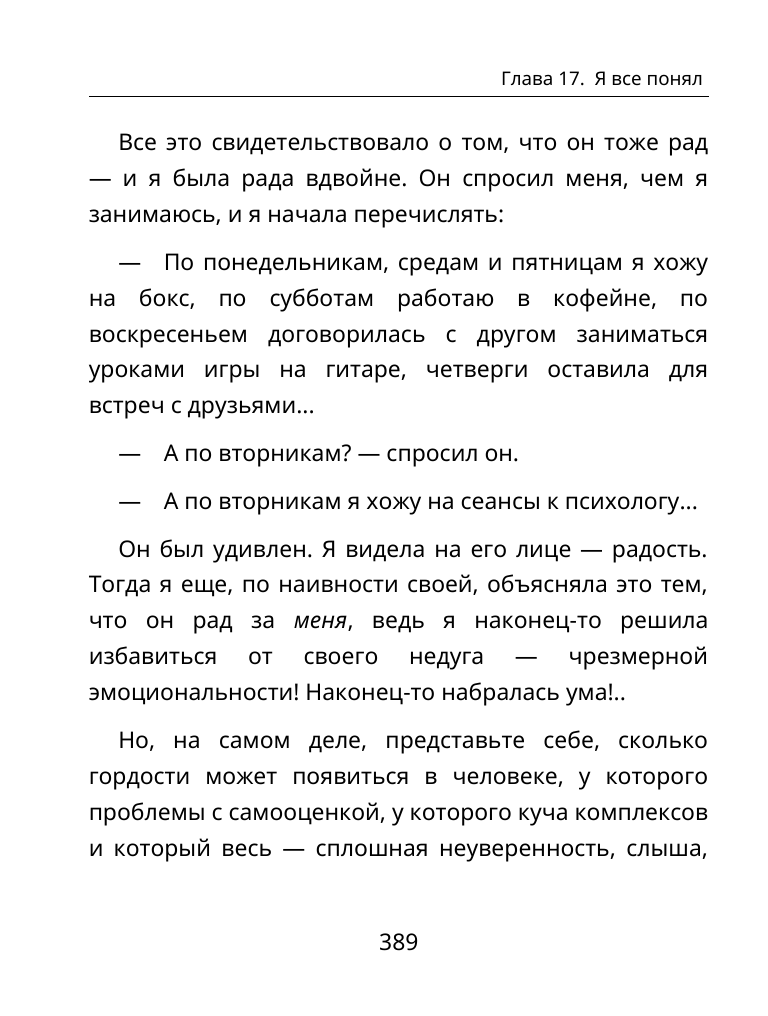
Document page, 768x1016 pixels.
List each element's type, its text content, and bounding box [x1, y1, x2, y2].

list А по вторникам? — спросил он. [88, 437, 709, 468]
text Но, на самом деле, представьте себе, сколько гордости может появиться в человеке, у которого проблемы с самооценкой, у которого куча комплексов и который весь — сплошная неуверенность, слыша, [88, 724, 709, 863]
text Все это свидетельствовало о том, что он тоже рад — и я была рада вдвойне. Он спросил меня, чем я занимаюсь, и я начала перечислять: [88, 126, 709, 229]
list По понедельникам, средам и пятницам я хожу на бокс, по субботам работаю в кофейне, по воскресеньем договорилась с другом заниматься уроками игры на гитаре, четверги оставила для встреч с друзьями... [88, 246, 709, 421]
list А по вторникам я хожу на сеансы к психологу... [88, 485, 709, 516]
text Он был удивлен. Я видела на его лице — радость. Тогда я еще, по наивности своей, объясняла это тем, что он рад за меня, ведь я наконец-то решила избавиться от своего недуга — чрезмерной эмоциональности! Наконец-то набралась ума!.. [88, 532, 709, 707]
